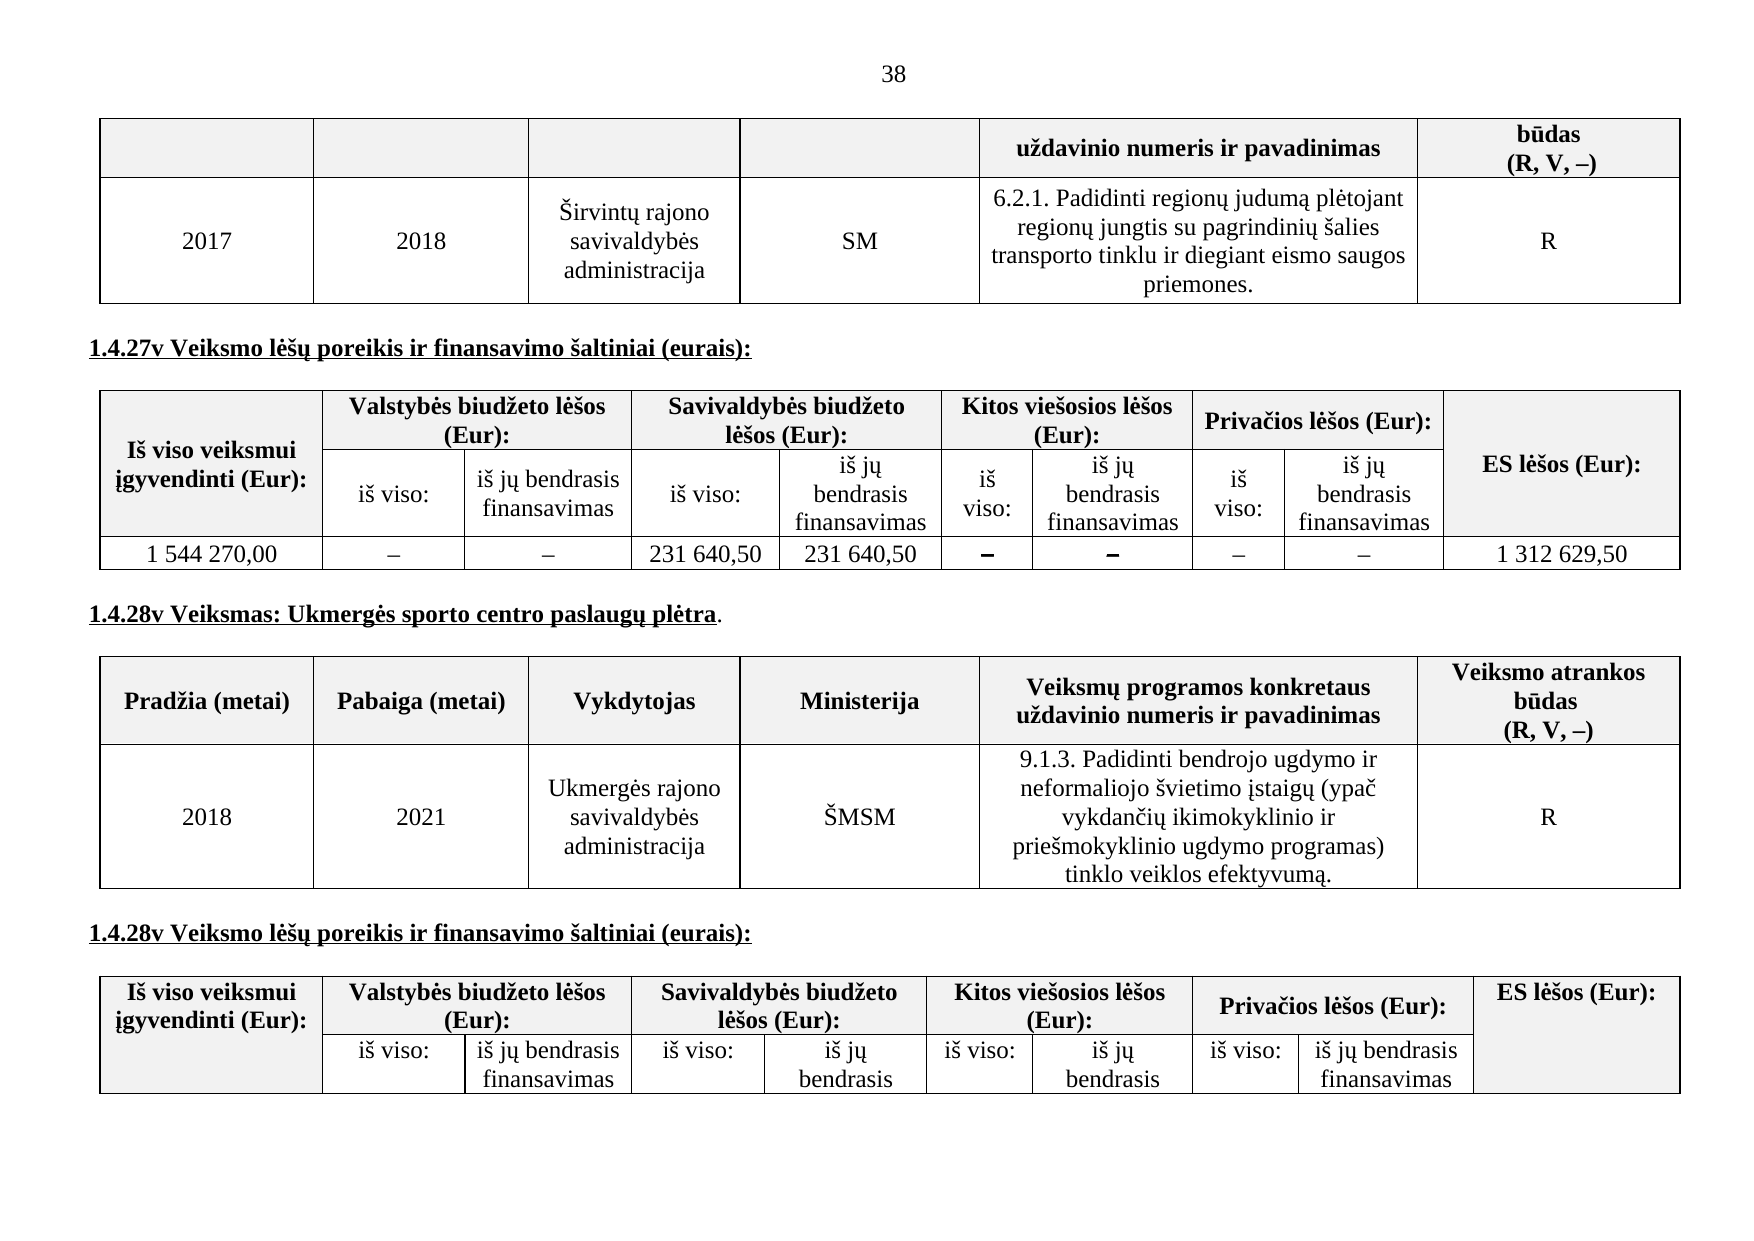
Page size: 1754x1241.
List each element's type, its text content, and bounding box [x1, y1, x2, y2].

table_cell iš viso: [632, 1035, 764, 1093]
table_cell iš viso: [632, 450, 779, 536]
table_header ES lėšos (Eur): [1474, 977, 1679, 1093]
table_cell 1 544 270,00 [101, 537, 322, 569]
table_cell iš jų bendrasis finansavimas [466, 1035, 631, 1093]
table_header Vykdytojas [529, 657, 739, 743]
table_cell 2021 [314, 745, 528, 888]
table_header Privačios lėšos (Eur): [1193, 977, 1473, 1034]
table_header uždavinio numeris ir pavadinimas [980, 119, 1417, 177]
table_cell R [1418, 745, 1679, 888]
table_header [101, 119, 313, 177]
table_cell – [942, 537, 1032, 569]
table_cell 2017 [101, 178, 313, 303]
table_cell iš viso: [323, 450, 464, 536]
table_cell iš jų bendrasis finansavimas [465, 450, 631, 536]
table_header [529, 119, 739, 177]
table_cell 1 312 629,50 [1444, 537, 1679, 569]
table_cell iš viso: [942, 450, 1032, 536]
table_header Kitos viešosios lėšos (Eur): [942, 391, 1192, 449]
text 1.4.28v Veiksmo lėšų poreikis ir finansavimo šaltiniai (eurais): [89, 918, 1698, 947]
table_header Valstybės biudžeto lėšos (Eur): [323, 391, 631, 449]
table_cell ŠMSM [741, 745, 979, 888]
table_cell – [465, 537, 631, 569]
table_cell iš jų bendrasis [1033, 1035, 1192, 1093]
text 1.4.28v Veiksmas: Ukmergės sporto centro paslaugų plėtra. [89, 599, 1698, 627]
table_cell 6.2.1. Padidinti regionų judumą plėtojant regionų jungtis su pagrindinių šalies transporto tinklu ir diegiant eismo saugos priemones. [980, 178, 1417, 303]
table_cell 9.1.3. Padidinti bendrojo ugdymo ir neformaliojo švietimo įstaigų (ypač vykdančių ikimokyklinio ir priešmokyklinio ugdymo programas) tinklo veiklos efektyvumą. [980, 745, 1417, 888]
table_header būdas (R, V, –) [1418, 119, 1679, 177]
table_cell R [1418, 178, 1679, 303]
table_header Pradžia (metai) [101, 657, 313, 743]
table_header Veiksmo atrankos būdas (R, V, –) [1418, 657, 1679, 743]
table_header Veiksmų programos konkretaus uždavinio numeris ir pavadinimas [980, 657, 1417, 743]
table_cell iš jų bendrasis finansavimas [780, 450, 941, 536]
table_cell iš viso: [1193, 1035, 1298, 1093]
table_cell – [1193, 537, 1284, 569]
table_cell Ukmergės rajono savivaldybės administracija [529, 745, 739, 888]
table_cell – [1033, 537, 1192, 569]
table_cell 231 640,50 [780, 537, 941, 569]
table_header [741, 119, 979, 177]
table_cell 231 640,50 [632, 537, 779, 569]
table_header ES lėšos (Eur): [1444, 391, 1679, 536]
table_header Savivaldybės biudžeto lėšos (Eur): [632, 977, 926, 1034]
table_header Iš viso veiksmui įgyvendinti (Eur): [101, 391, 322, 536]
table_cell 2018 [101, 745, 313, 888]
table_header Ministerija [741, 657, 979, 743]
table_cell Širvintų rajono savivaldybės administracija [529, 178, 739, 303]
table_cell iš viso: [1193, 450, 1284, 536]
table_header Pabaiga (metai) [314, 657, 528, 743]
table_header [314, 119, 528, 177]
text 1.4.27v Veiksmo lėšų poreikis ir finansavimo šaltiniai (eurais): [89, 333, 1698, 362]
table_cell iš jų bendrasis finansavimas [1299, 1035, 1473, 1093]
table_header Kitos viešosios lėšos (Eur): [927, 977, 1192, 1034]
table_header Valstybės biudžeto lėšos (Eur): [323, 977, 631, 1034]
table_cell iš jų bendrasis finansavimas [1285, 450, 1443, 536]
table_cell iš jų bendrasis [765, 1035, 926, 1093]
table_header Privačios lėšos (Eur): [1193, 391, 1443, 449]
table_cell iš viso: [927, 1035, 1032, 1093]
table_cell iš jų bendrasis finansavimas [1033, 450, 1192, 536]
table_header Iš viso veiksmui įgyvendinti (Eur): [101, 977, 322, 1093]
table_cell – [323, 537, 464, 569]
table_cell iš viso: [323, 1035, 464, 1093]
table_cell 2018 [314, 178, 528, 303]
table_cell – [1285, 537, 1443, 569]
table_header Savivaldybės biudžeto lėšos (Eur): [632, 391, 941, 449]
table_cell SM [741, 178, 979, 303]
